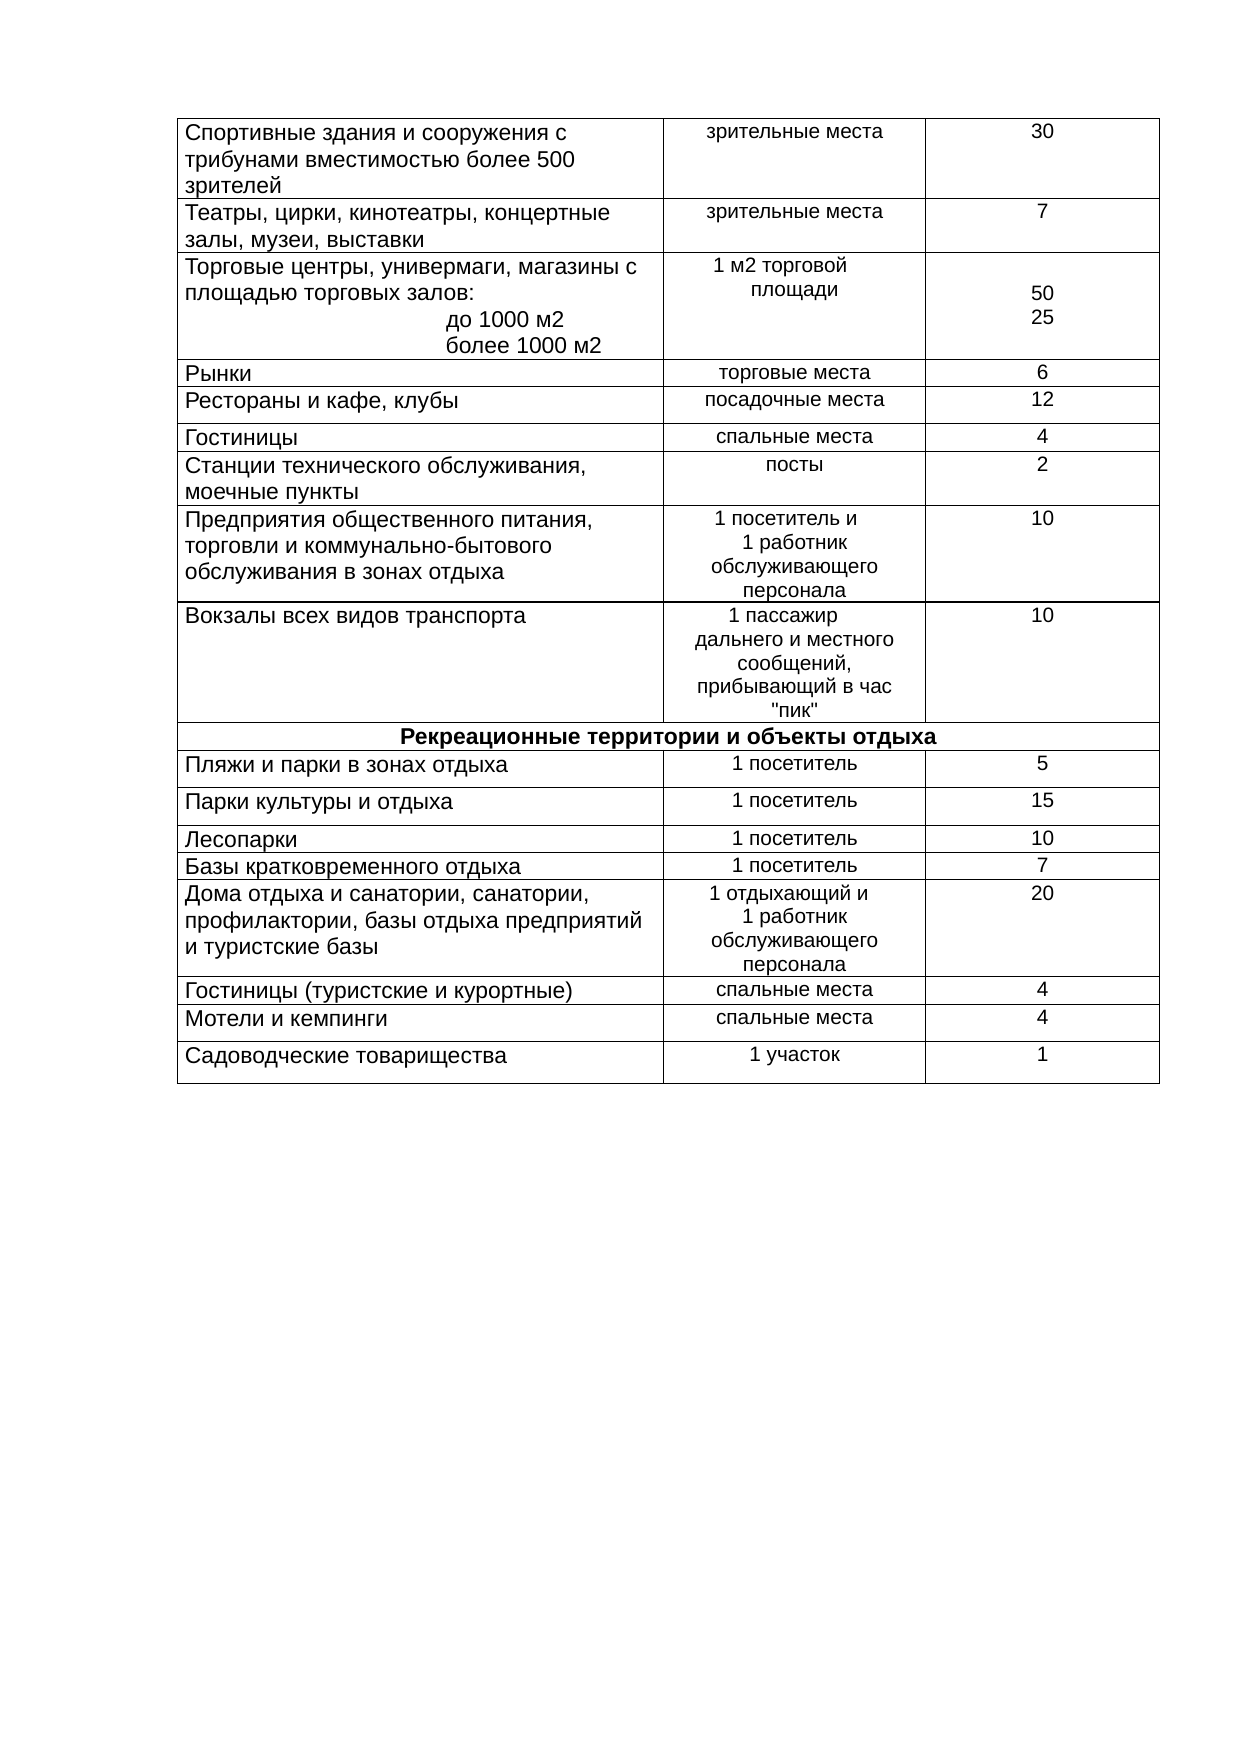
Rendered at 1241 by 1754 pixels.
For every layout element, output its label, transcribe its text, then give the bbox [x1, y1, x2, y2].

table_cell 1 участок [664, 1042, 925, 1083]
table_cell спальные места [664, 1005, 925, 1041]
table_cell Рестораны и кафе, клубы [178, 387, 663, 423]
table_cell 50 25 [926, 253, 1159, 358]
table_cell Рынки [178, 360, 663, 386]
table_cell 1 посетитель [664, 853, 925, 879]
table_cell Театры, цирки, кинотеатры, концертные залы, музеи, выставки [178, 199, 663, 252]
table_cell Вокзалы всех видов транспорта [178, 603, 663, 722]
table_cell 1 м2 торговой площади [664, 253, 925, 358]
table_cell зрительные места [664, 199, 925, 252]
table_cell 20 [926, 880, 1159, 976]
table_cell 7 [926, 853, 1159, 879]
table_cell 1 отдыхающий и 1 работник обслуживающего персонала [664, 880, 925, 976]
table_cell торговые места [664, 360, 925, 386]
table_cell 6 [926, 360, 1159, 386]
table_cell Базы кратковременного отдыха [178, 853, 663, 879]
table_cell 10 [926, 826, 1159, 852]
table_cell Пляжи и парки в зонах отдыха [178, 751, 663, 787]
table_cell Садоводческие товарищества [178, 1042, 663, 1083]
table_cell 4 [926, 1005, 1159, 1041]
table_cell Спортивные здания и сооружения с трибунами вместимостью более 500 зрителей [178, 119, 663, 198]
table_cell Предприятия общественного питания, торговли и коммунально-бытового обслуживания в зонах отдыха [178, 506, 663, 601]
table_cell посты [664, 452, 925, 504]
table_cell Парки культуры и отдыха [178, 788, 663, 824]
table_cell 1 посетитель [664, 751, 925, 787]
table_cell Рекреационные территории и объекты отдыха [178, 723, 1159, 749]
table_cell Гостиницы (туристские и курортные) [178, 977, 663, 1004]
table_cell посадочные места [664, 387, 925, 423]
table_cell 30 [926, 119, 1159, 198]
table_cell 1 посетитель и 1 работник обслуживающего персонала [664, 506, 925, 601]
table_cell Торговые центры, универмаги, магазины с площадью торговых залов: до 1000 м2 более 1000 м2 [178, 253, 663, 358]
table_cell 15 [926, 788, 1159, 824]
table_cell 1 посетитель [664, 788, 925, 824]
table_cell 12 [926, 387, 1159, 423]
table_cell Станции технического обслуживания, моечные пункты [178, 452, 663, 504]
table_cell 4 [926, 424, 1159, 451]
table_cell спальные места [664, 424, 925, 451]
table_cell 5 [926, 751, 1159, 787]
table_cell спальные места [664, 977, 925, 1004]
table_cell 1 посетитель [664, 826, 925, 852]
table_cell зрительные места [664, 119, 925, 198]
table_cell 10 [926, 603, 1159, 722]
table_cell Дома отдыха и санатории, санатории, профилактории, базы отдыха предприятий и туристские базы [178, 880, 663, 976]
table_cell 2 [926, 452, 1159, 504]
table_cell Мотели и кемпинги [178, 1005, 663, 1041]
table_cell 7 [926, 199, 1159, 252]
table_cell Лесопарки [178, 826, 663, 852]
table_cell 4 [926, 977, 1159, 1004]
table_cell 1 [926, 1042, 1159, 1083]
table_cell Гостиницы [178, 424, 663, 451]
table_cell 1 пассажир дальнего и местного сообщений, прибывающий в час "пик" [664, 603, 925, 722]
table_cell 10 [926, 506, 1159, 601]
